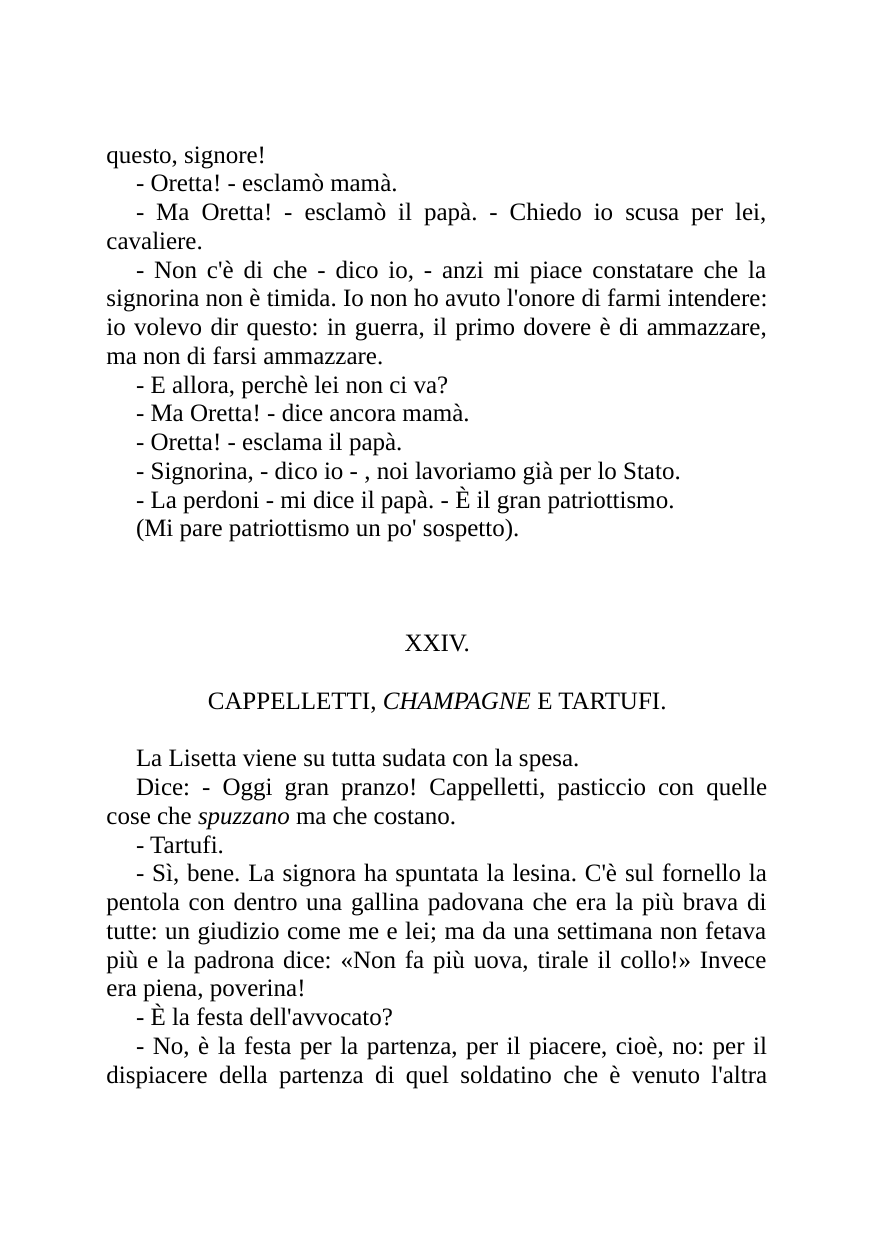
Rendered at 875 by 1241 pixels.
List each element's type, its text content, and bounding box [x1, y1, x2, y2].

text - Non c'è di che - dico io, - anzi mi piace constatare che la signorina non è timida. Io non ho avuto l'onore di farmi intendere: io volevo dir questo: in guerra, il primo dovere è di ammazzare, ma non di farsi ammazzare. [106, 255, 768, 370]
text - Oretta! - esclamò mamà. [106, 168, 768, 197]
text - Oretta! - esclama il papà. [106, 427, 768, 456]
text - La perdoni - mi dice il papà. - È il gran patriottismo. [106, 485, 768, 513]
text - Tartufi. [106, 830, 768, 858]
text XXIV. [106, 628, 768, 657]
text - E allora, perchè lei non ci va? [106, 370, 768, 398]
text questo, signore! [106, 140, 768, 168]
text La Lisetta viene su tutta sudata con la spesa. [106, 743, 768, 772]
text (Mi pare patriottismo un po' sospetto). [106, 513, 768, 542]
text Dice: - Oggi gran pranzo! Cappelletti, pasticcio con quelle cose che spuzzano ma che costano. [106, 772, 768, 830]
text - Signorina, - dico io - , noi lavoriamo già per lo Stato. [106, 456, 768, 485]
text - No, è la festa per la partenza, per il piacere, cioè, no: per il dispiacere della partenza di quel soldatino che è venuto l'altra [106, 1031, 768, 1088]
text - Ma Oretta! - dice ancora mamà. [106, 398, 768, 427]
text - Sì, bene. La signora ha spuntata la lesina. C'è sul fornello la pentola con dentro una gallina padovana che era la più brava di tutte: un giudizio come me e lei; ma da una settimana non fetava più e la padrona dice: «Non fa più uova, tirale il collo!» Invece era piena, poverina! [106, 858, 768, 1002]
text - È la festa dell'avvocato? [106, 1002, 768, 1031]
text CAPPELLETTI, CHAMPAGNE E TARTUFI. [106, 686, 768, 715]
text - Ma Oretta! - esclamò il papà. - Chiedo io scusa per lei, cavaliere. [106, 197, 768, 255]
